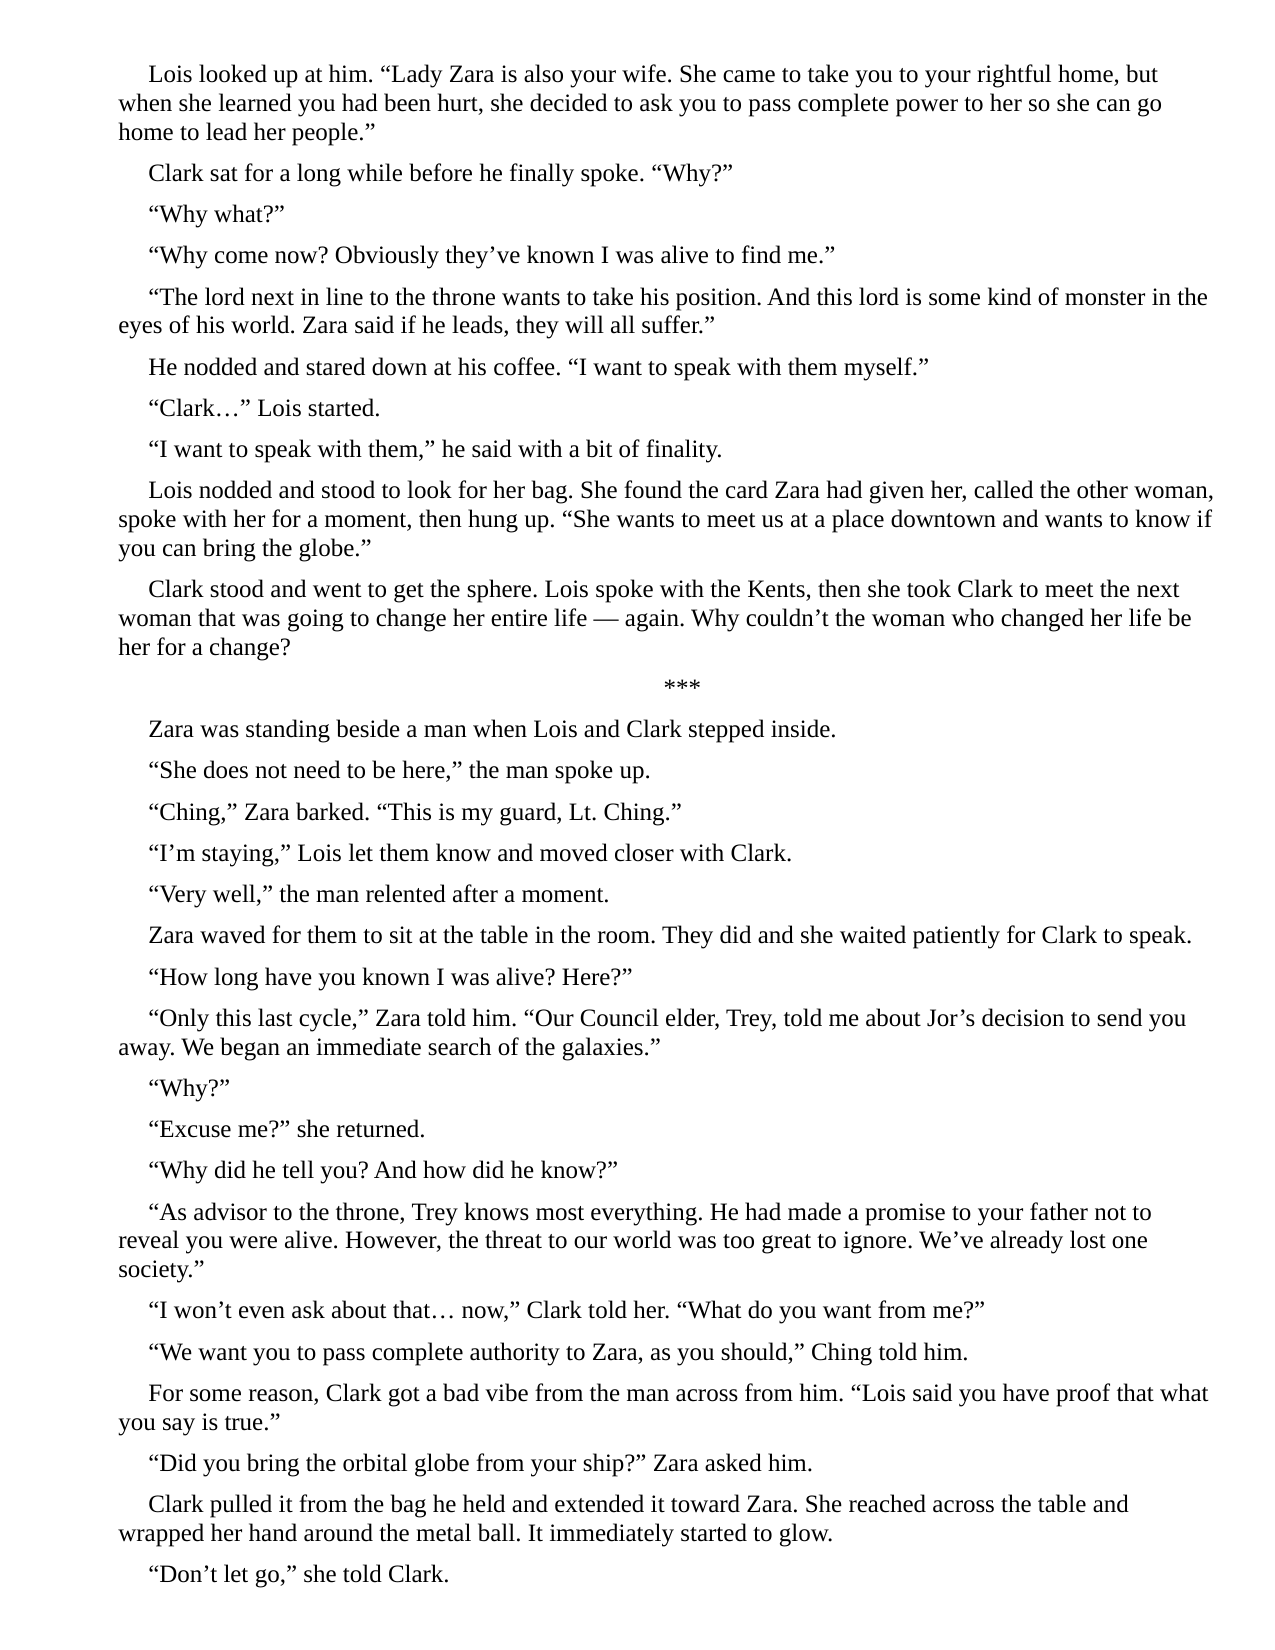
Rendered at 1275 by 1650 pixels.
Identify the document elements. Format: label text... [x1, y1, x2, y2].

text *** [118, 673, 1216, 702]
text Lois looked up at him. “Lady Zara is also your wife. She came to take you to your rightful home, but when she learned you had been hurt, she decided to ask you to pass complete power to her so she can go home to lead her people.” [118, 59, 1216, 145]
text Lois nodded and stood to look for her bag. She found the card Zara had given her, called the other woman, spoke with her for a moment, then hung up. “She wants to meet us at a place downtown and wants to know if you can bring the globe.” [118, 475, 1216, 562]
text “Only this last cycle,” Zara told him. “Our Council elder, Trey, told me about Jor’s decision to send you away. We began an immediate search of the galaxies.” [118, 1003, 1216, 1060]
text “Excuse me?” she returned. [118, 1114, 1216, 1143]
text “I want to speak with them,” he said with a bit of finality. [118, 434, 1216, 463]
text Clark pulled it from the bag he held and extended it toward Zara. She reached across the table and wrapped her hand around the metal ball. It immediately started to glow. [118, 1489, 1216, 1547]
text He nodded and stared down at his coffee. “I want to speak with them myself.” [118, 352, 1216, 380]
text Clark sat for a long while before he finally spoke. “Why?” [118, 158, 1216, 187]
text “As advisor to the throne, Trey knows most everything. He had made a promise to your father not to reveal you were alive. However, the threat to our world was too great to ignore. We’ve already lost one society.” [118, 1197, 1216, 1283]
text “We want you to pass complete authority to Zara, as you should,” Ching told him. [118, 1337, 1216, 1365]
text “Don’t let go,” she told Clark. [118, 1559, 1216, 1588]
text “I’m staying,” Lois let them know and moved closer with Clark. [118, 838, 1216, 867]
text Zara waved for them to sit at the table in the room. They did and she waited patiently for Clark to speak. [118, 920, 1216, 949]
text “Why did he tell you? And how did he know?” [118, 1155, 1216, 1184]
text “I won’t even ask about that… now,” Clark told her. “What do you want from me?” [118, 1295, 1216, 1324]
text “Clark…” Lois started. [118, 393, 1216, 422]
text Zara was standing beside a man when Lois and Clark stepped inside. [118, 714, 1216, 743]
text “Very well,” the man relented after a moment. [118, 879, 1216, 908]
text “Why what?” [118, 199, 1216, 228]
text “The lord next in line to the throne wants to take his position. And this lord is some kind of monster in the eyes of his world. Zara said if he leads, they will all suffer.” [118, 282, 1216, 339]
text “How long have you known I was alive? Here?” [118, 962, 1216, 990]
text “Why?” [118, 1073, 1216, 1102]
text For some reason, Clark got a bad vibe from the man across from him. “Lois said you have proof that what you say is true.” [118, 1378, 1216, 1435]
text “Ching,” Zara barked. “This is my guard, Lt. Ching.” [118, 797, 1216, 825]
text “Did you bring the orbital globe from your ship?” Zara asked him. [118, 1448, 1216, 1477]
text Clark stood and went to get the sphere. Lois spoke with the Kents, then she took Clark to meet the next woman that was going to change her entire life — again. Why couldn’t the woman who changed her life be her for a change? [118, 574, 1216, 660]
text “She does not need to be here,” the man spoke up. [118, 755, 1216, 784]
text “Why come now? Obviously they’ve known I was alive to find me.” [118, 240, 1216, 269]
